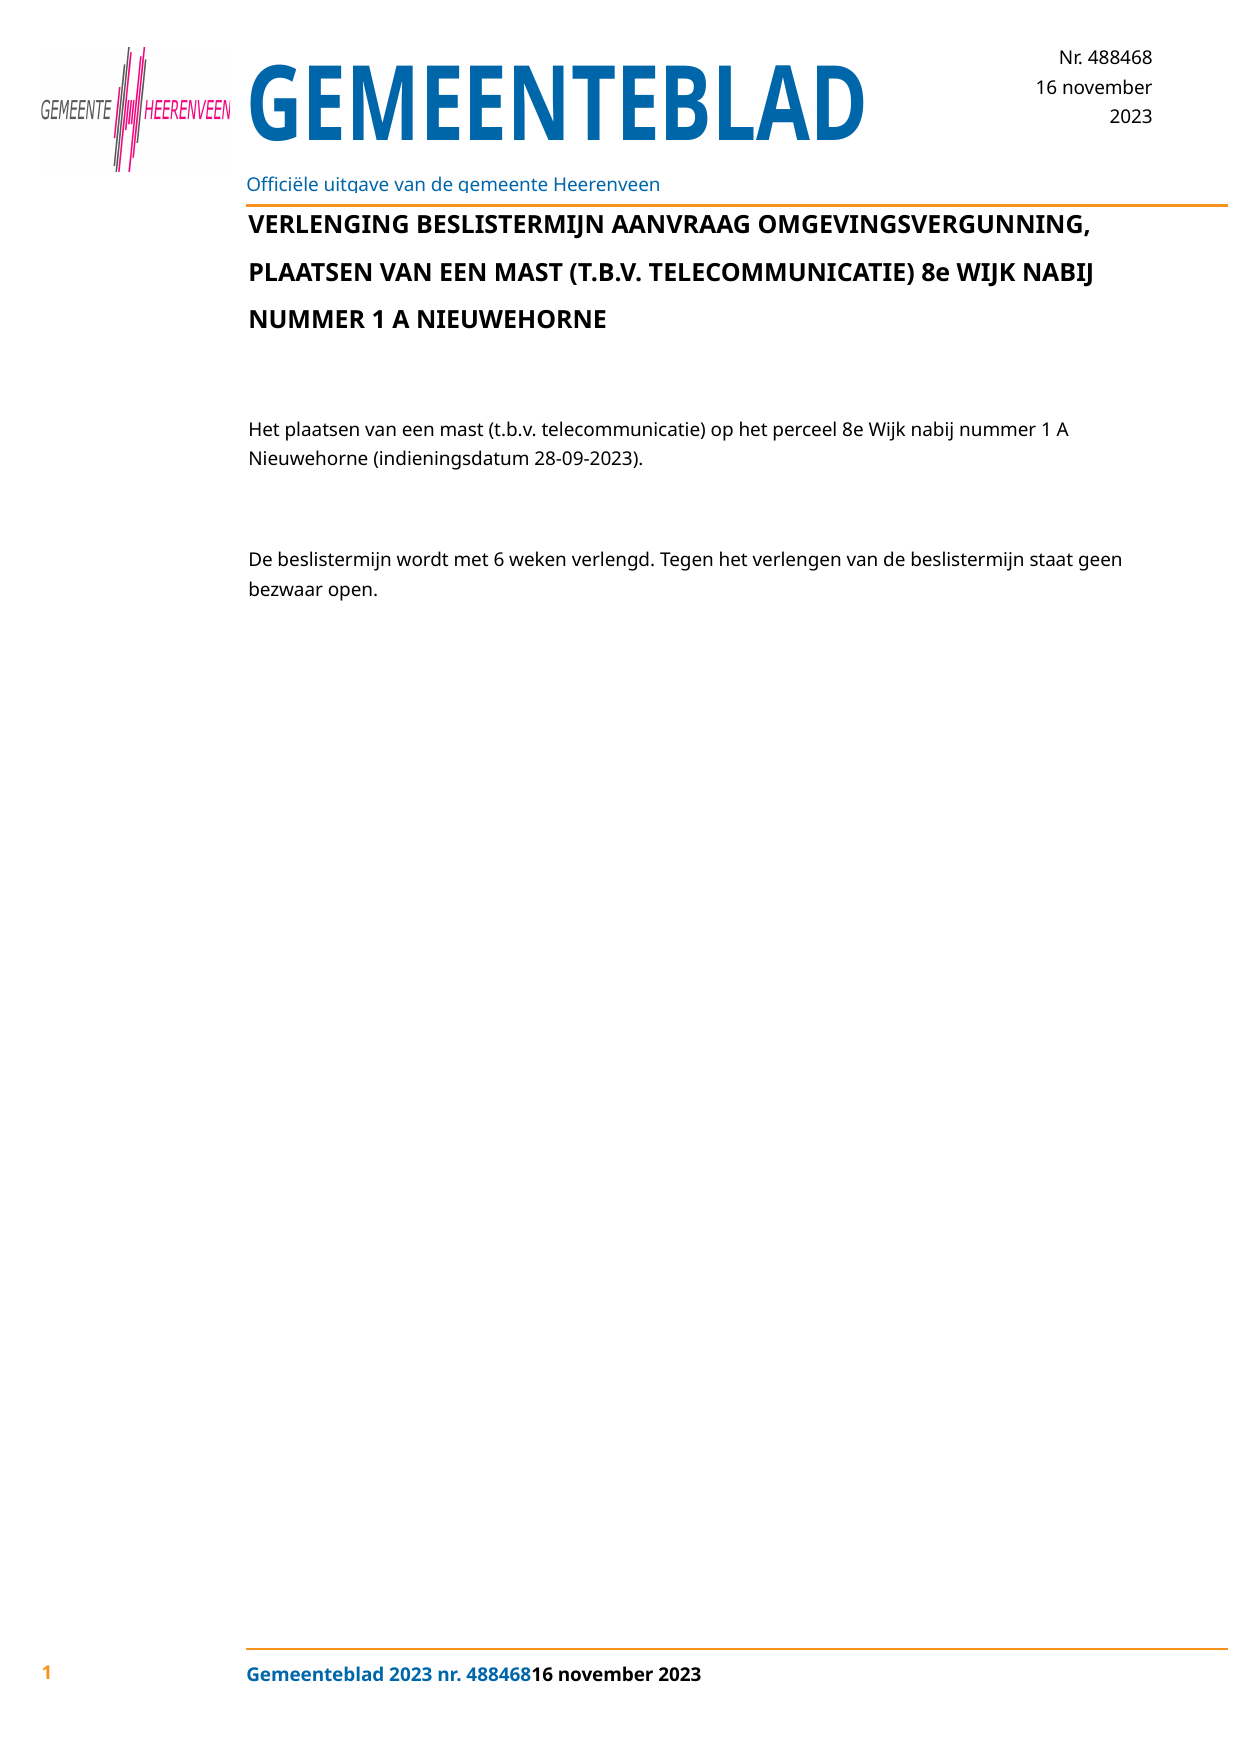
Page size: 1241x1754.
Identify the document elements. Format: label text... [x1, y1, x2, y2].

text De beslistermijn wordt met 6 weken verlengd. Tegen het verlengen van de beslistermijn staat geen bezwaar open. [248, 546, 1152, 602]
text Het plaatsen van een mast (t.b.v. telecommunicatie) op het perceel 8e Wijk nabij nummer 1 A Nieuwehorne (indieningsdatum 28-09-2023). [248, 416, 1152, 471]
text VERLENGING BESLISTERMIJN AANVRAAG OMGEVINGSVERGUNNING, PLAATSEN VAN EEN MAST (T.B.V. TELECOMMUNICATIE) 8e WIJK NABIJ NUMMER 1 A NIEUWEHORNE [248, 207, 1152, 336]
picture [41, 47, 231, 172]
